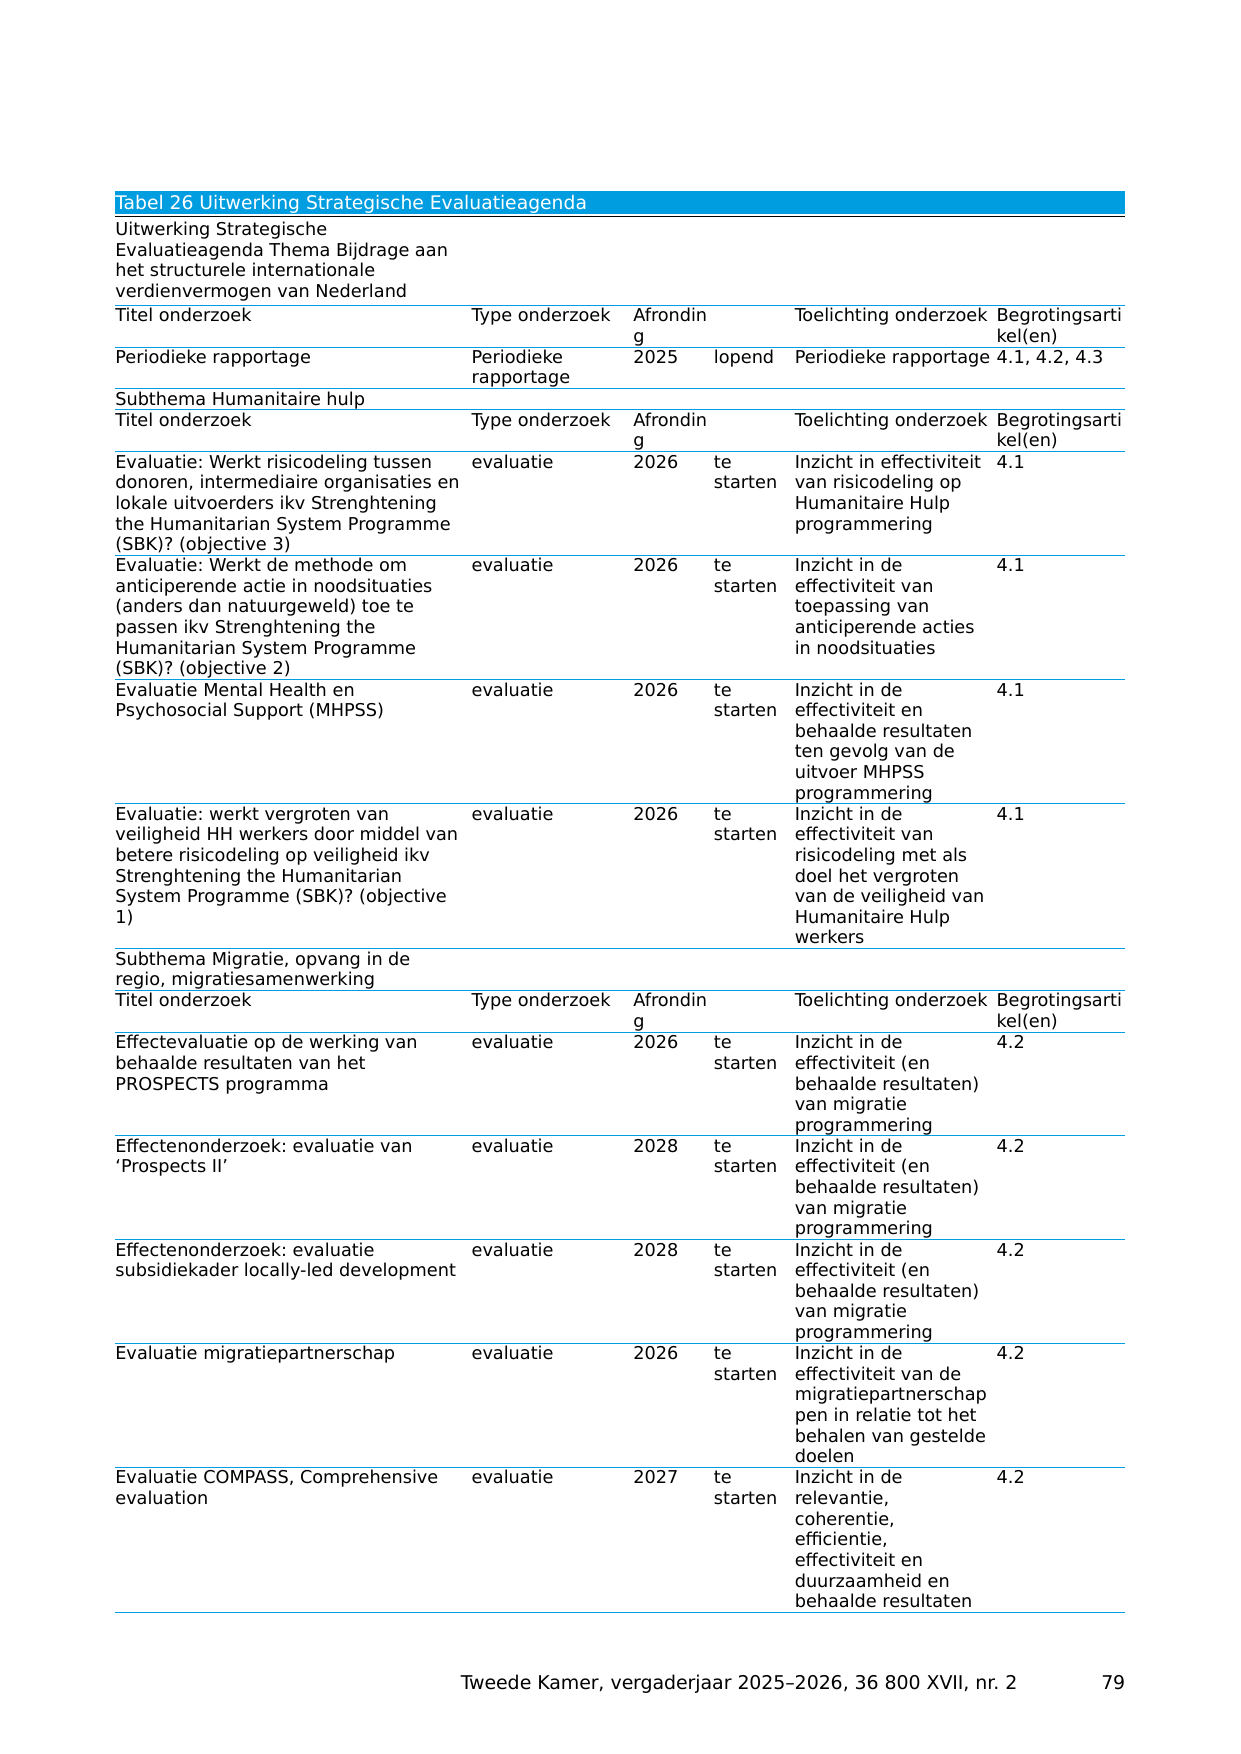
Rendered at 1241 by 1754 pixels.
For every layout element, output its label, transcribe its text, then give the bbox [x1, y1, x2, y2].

table_cell 2026 [630, 1344, 711, 1467]
table_cell [630, 949, 711, 990]
table_cell [792, 217, 993, 304]
table_cell Inzicht in effectiviteit van risicodeling op Humanitaire Hulp programmering [792, 452, 993, 555]
table_cell Subthema Humanitaire hulp [115, 389, 468, 409]
table_cell [711, 949, 792, 990]
table_cell [994, 217, 1125, 304]
table_cell Inzicht in de effectiviteit (en behaalde resultaten) van migratie programmering [792, 1033, 993, 1135]
table_cell evaluatie [469, 452, 630, 555]
table_cell Toelichting onderzoek [792, 410, 993, 451]
table_cell Type onderzoek [469, 991, 630, 1032]
table_cell 2028 [630, 1136, 711, 1239]
table_cell te starten [711, 1136, 792, 1239]
table_cell 2026 [630, 1033, 711, 1135]
table_cell evaluatie [469, 1136, 630, 1239]
table_cell 2026 [630, 680, 711, 803]
table_cell Inzicht in de effectiviteit (en behaalde resultaten) van migratie programmering [792, 1136, 993, 1239]
table_cell 2027 [630, 1468, 711, 1612]
table_cell 4.2 [994, 1033, 1125, 1135]
table_cell [469, 949, 630, 990]
table_cell 4.1, 4.2, 4.3 [994, 348, 1125, 388]
table_cell Periodieke rapportage [115, 348, 468, 388]
table_cell Begrotingsartikel(en) [994, 410, 1125, 451]
table_cell 2026 [630, 556, 711, 679]
table_cell te starten [711, 1344, 792, 1467]
table_cell Evaluatie Mental Health en Psychosocial Support (MHPSS) [115, 680, 468, 803]
table_cell 2026 [630, 452, 711, 555]
table_cell Afronding [630, 410, 711, 451]
table_cell te starten [711, 1033, 792, 1135]
table_cell evaluatie [469, 804, 630, 948]
table_cell [792, 949, 993, 990]
table_cell [711, 217, 792, 304]
table_cell 4.1 [994, 452, 1125, 555]
table_cell Uitwerking Strategische Evaluatieagenda Thema Bijdrage aan het structurele internationale verdienvermogen van Nederland [115, 217, 468, 304]
table_cell Inzicht in de effectiviteit (en behaalde resultaten) van migratie programmering [792, 1240, 993, 1343]
table_cell Effectenonderzoek: evaluatie van ‘Prospects II’ [115, 1136, 468, 1239]
table_cell Type onderzoek [469, 306, 630, 346]
table_cell Subthema Migratie, opvang in de regio, migratiesamenwerking [115, 949, 468, 990]
table_cell evaluatie [469, 1033, 630, 1135]
table_cell Toelichting onderzoek [792, 306, 993, 346]
table_cell Evaluatie: werkt vergroten van veiligheid HH werkers door middel van betere risicodeling op veiligheid ikv Strenghtening the Humanitarian System Programme (SBK)? (objective 1) [115, 804, 468, 948]
table_cell Begrotingsartikel(en) [994, 991, 1125, 1032]
table_cell [469, 217, 630, 304]
table_cell Type onderzoek [469, 410, 630, 451]
table_cell evaluatie [469, 1344, 630, 1467]
table_cell 2028 [630, 1240, 711, 1343]
table_cell [994, 949, 1125, 990]
table_cell Afronding [630, 306, 711, 346]
table_cell [792, 389, 993, 409]
table_cell Afronding [630, 991, 711, 1032]
table_cell Titel onderzoek [115, 410, 468, 451]
table_cell Inzicht in de effectiviteit en behaalde resultaten ten gevolg van de uitvoer MHPSS programmering [792, 680, 993, 803]
table_cell Inzicht in de effectiviteit van risicodeling met als doel het vergroten van de veiligheid van Humanitaire Hulp werkers [792, 804, 993, 948]
table_cell 2025 [630, 348, 711, 388]
table_cell te starten [711, 556, 792, 679]
table_cell [711, 389, 792, 409]
table_cell Periodieke rapportage [469, 348, 630, 388]
table_cell Titel onderzoek [115, 991, 468, 1032]
table_cell evaluatie [469, 556, 630, 679]
table_cell [630, 217, 711, 304]
table_cell [994, 389, 1125, 409]
table_cell Effectenonderzoek: evaluatie subsidiekader locally-led development [115, 1240, 468, 1343]
table_cell 4.2 [994, 1344, 1125, 1467]
table_cell Titel onderzoek [115, 306, 468, 346]
table_cell [469, 389, 630, 409]
table_cell 4.2 [994, 1136, 1125, 1239]
table_cell 4.1 [994, 804, 1125, 948]
table_cell Inzicht in de effectiviteit van toepassing van anticiperende acties in noodsituaties [792, 556, 993, 679]
table_cell Evaluatie: Werkt de methode om anticiperende actie in noodsituaties (anders dan natuurgeweld) toe te passen ikv Strenghtening the Humanitarian System Programme (SBK)? (objective 2) [115, 556, 468, 679]
table_cell te starten [711, 452, 792, 555]
table_cell Inzicht in de effectiviteit van de migratiepartnerschappen in relatie tot het behalen van gestelde doelen [792, 1344, 993, 1467]
table_cell 4.1 [994, 556, 1125, 679]
table_cell Evaluatie: Werkt risicodeling tussen donoren, intermediaire organisaties en lokale uitvoerders ikv Strenghtening the Humanitarian System Programme (SBK)? (objective 3) [115, 452, 468, 555]
table_cell te starten [711, 804, 792, 948]
table_cell 4.2 [994, 1468, 1125, 1612]
table_cell te starten [711, 680, 792, 803]
table_cell te starten [711, 1240, 792, 1343]
table_cell evaluatie [469, 680, 630, 803]
table_cell lopend [711, 348, 792, 388]
table_cell te starten [711, 1468, 792, 1612]
table_cell [711, 306, 792, 346]
table_cell Periodieke rapportage [792, 348, 993, 388]
table_cell Effectevaluatie op de werking van behaalde resultaten van het PROSPECTS programma [115, 1033, 468, 1135]
table_cell Evaluatie migratiepartnerschap [115, 1344, 468, 1467]
table_cell [711, 991, 792, 1032]
table_cell [630, 389, 711, 409]
table_cell 4.2 [994, 1240, 1125, 1343]
table_cell evaluatie [469, 1468, 630, 1612]
table_cell Evaluatie COMPASS, Comprehensive evaluation [115, 1468, 468, 1612]
table_cell 4.1 [994, 680, 1125, 803]
table_cell Begrotingsartikel(en) [994, 306, 1125, 346]
table_cell evaluatie [469, 1240, 630, 1343]
table_cell [711, 410, 792, 451]
table_cell Toelichting onderzoek [792, 991, 993, 1032]
table_cell 2026 [630, 804, 711, 948]
table_cell Inzicht in de relevantie, coherentie, efficientie, effectiviteit en duurzaamheid en behaalde resultaten [792, 1468, 993, 1612]
